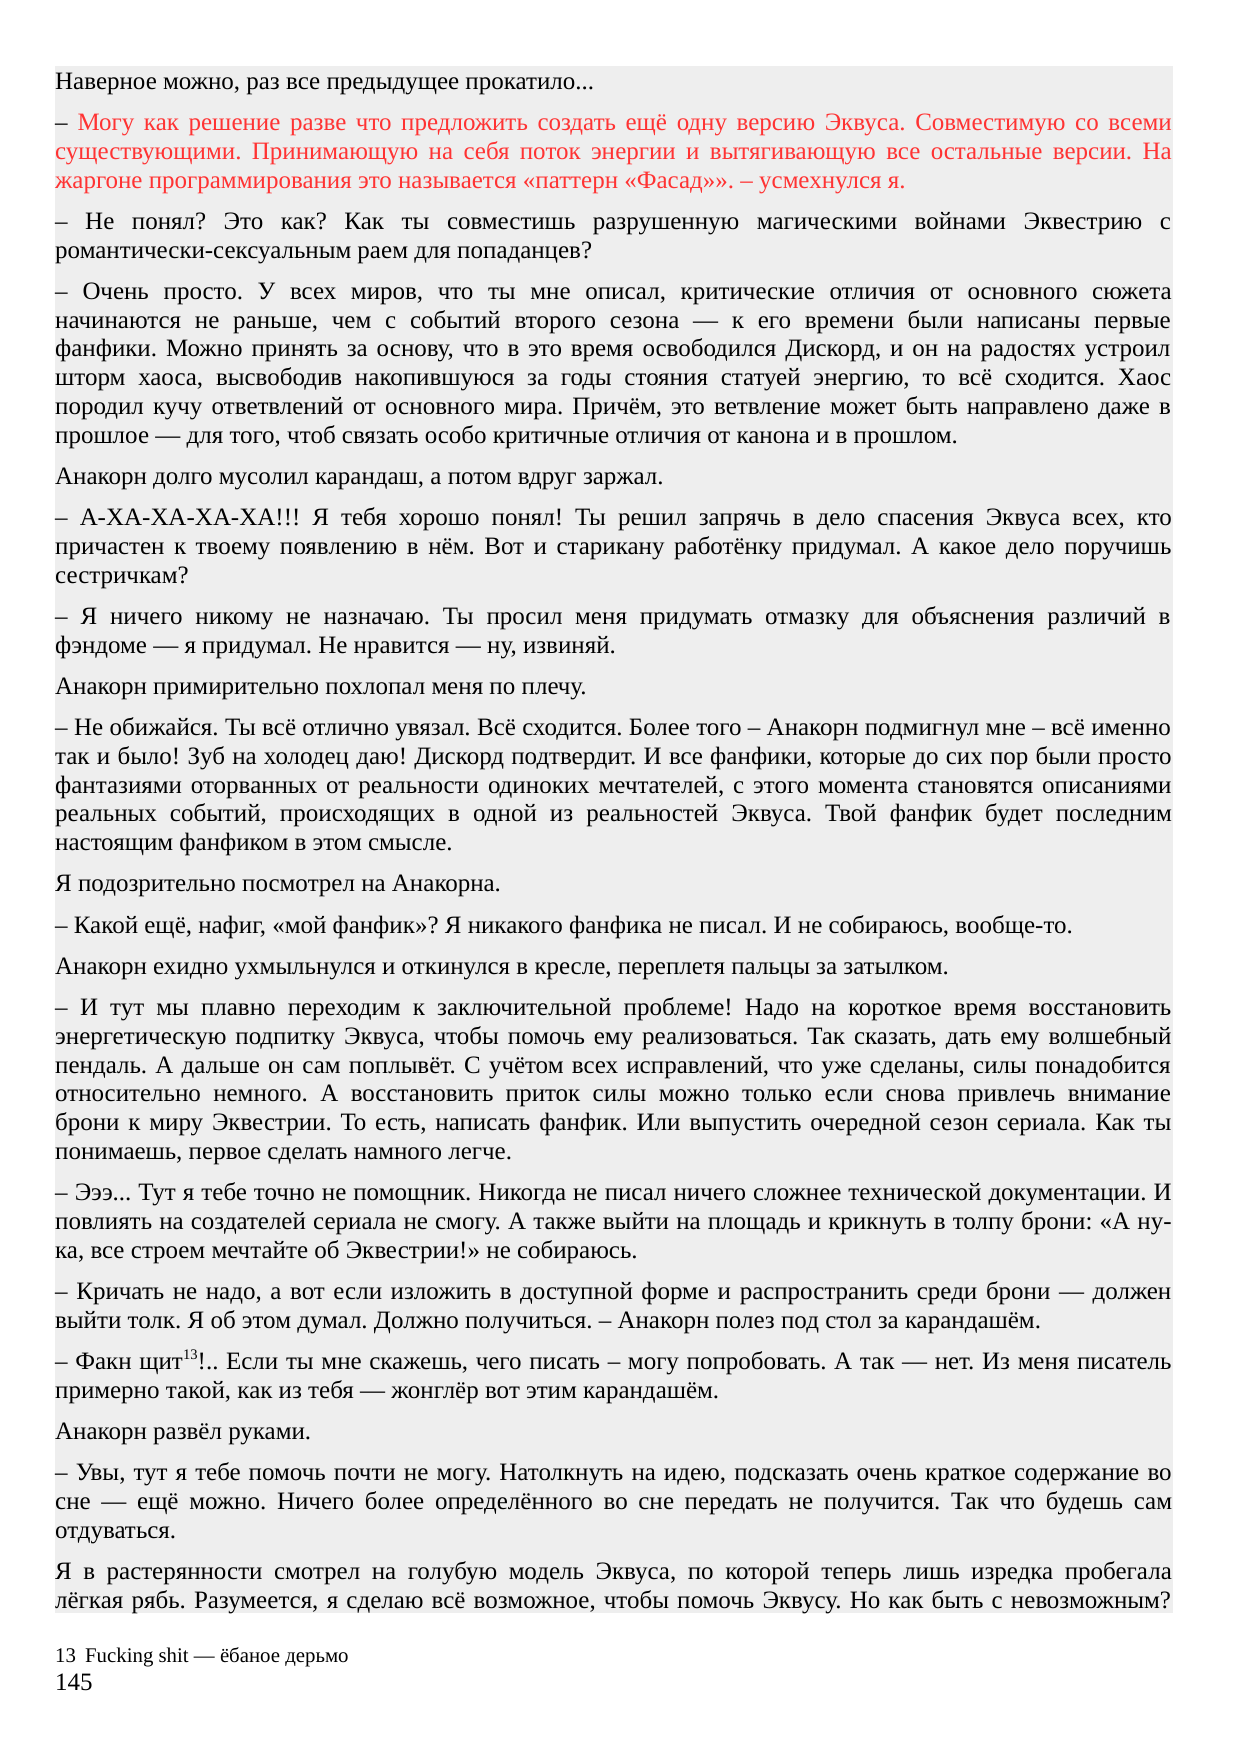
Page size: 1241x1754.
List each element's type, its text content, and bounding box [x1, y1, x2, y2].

text – Факн щит!.. Если ты мне скажешь, чего писать – могу попробовать. А так — нет. Из меня писатель примерно такой, как из тебя — жонглёр вот этим карандашём. [55, 1346, 1173, 1403]
text – И тут мы плавно переходим к заключительной проблеме! Надо на короткое время восстановить энергетическую подпитку Эквуса, чтобы помочь ему реализоваться. Так сказать, дать ему волшебный пендаль. А дальше он сам поплывёт. С учётом всех исправлений, что уже сделаны, силы понадобится относительно немного. А восстановить приток силы можно только если снова привлечь внимание брони к миру Эквестрии. То есть, написать фанфик. Или выпустить очередной сезон сериала. Как ты понимаешь, первое сделать намного легче. [55, 992, 1173, 1165]
text – Я ничего никому не назначаю. Ты просил меня придумать отмазку для объяснения различий в фэндоме — я придумал. Не нравится — ну, извиняй. [55, 601, 1173, 658]
text Анакорн ехидно ухмыльнулся и откинулся в кресле, переплетя пальцы за затылком. [55, 951, 1173, 980]
text Анакорн развёл руками. [55, 1416, 1173, 1445]
text Я в растерянности смотрел на голубую модель Эквуса, по которой теперь лишь изредка пробегала лёгкая рябь. Разумеется, я сделаю всё возможное, чтобы помочь Эквусу. Но как быть с невозможным? [55, 1556, 1173, 1613]
text Fucking shit — ёбаное дерьмо [55, 1642, 1173, 1667]
text Анакорн долго мусолил карандаш, а потом вдруг заржал. [55, 461, 1173, 490]
text – Эээ... Тут я тебе точно не помощник. Никогда не писал ничего сложнее технической документации. И повлиять на создателей сериала не смогу. А также выйти на площадь и крикнуть в толпу брони: «А ну-ка, все строем мечтайте об Эквестрии!» не собираюсь. [55, 1177, 1173, 1263]
text Анакорн примирительно похлопал меня по плечу. [55, 671, 1173, 700]
text Я подозрительно посмотрел на Анакорна. [55, 868, 1173, 897]
text – Очень просто. У всех миров, что ты мне описал, критические отличия от основного сюжета начинаются не раньше, чем с событий второго сезона — к его времени были написаны первые фанфики. Можно принять за основу, что в это время освободился Дискорд, и он на радостях устроил шторм хаоса, высвободив накопившуюся за годы стояния статуей энергию, то всё сходится. Хаос породил кучу ответвлений от основного мира. Причём, это ветвление может быть направлено даже в прошлое — для того, чтоб связать особо критичные отличия от канона и в прошлом. [55, 276, 1173, 448]
text – Не обижайся. Ты всё отлично увязал. Всё сходится. Более того – Анакорн подмигнул мне – всё именно так и было! Зуб на холодец даю! Дискорд подтвердит. И все фанфики, которые до сих пор были просто фантазиями оторванных от реальности одиноких мечтателей, с этого момента становятся описаниями реальных событий, происходящих в одной из реальностей Эквуса. Твой фанфик будет последним настоящим фанфиком в этом смысле. [55, 712, 1173, 856]
text – Увы, тут я тебе помочь почти не могу. Натолкнуть на идею, подсказать очень краткое содержание во сне — ещё можно. Ничего более определённого во сне передать не получится. Так что будешь сам отдуваться. [55, 1457, 1173, 1543]
text – Не понял? Это как? Как ты совместишь разрушенную магическими войнами Эквестрию с романтически-сексуальным раем для попаданцев? [55, 206, 1173, 263]
text – Какой ещё, нафиг, «мой фанфик»? Я никакого фанфика не писал. И не собираюсь, вообще-то. [55, 910, 1173, 938]
text – Могу как решение разве что предложить создать ещё одну версию Эквуса. Совместимую со всеми существующими. Принимающую на себя поток энергии и вытягивающую все остальные версии. На жаргоне программирования это называется «паттерн «Фасад»». – усмехнулся я. [55, 107, 1173, 193]
text – А-ХА-ХА-ХА-ХА!!! Я тебя хорошо понял! Ты решил запрячь в дело спасения Эквуса всех, кто причастен к твоему появлению в нём. Вот и старикану работёнку придумал. А какое дело поручишь сестричкам? [55, 502, 1173, 588]
text Наверное можно, раз все предыдущее прокатило... [55, 66, 1173, 95]
text – Кричать не надо, а вот если изложить в доступной форме и распространить среди брони — должен выйти толк. Я об этом думал. Должно получиться. – Анакорн полез под стол за карандашём. [55, 1276, 1173, 1333]
